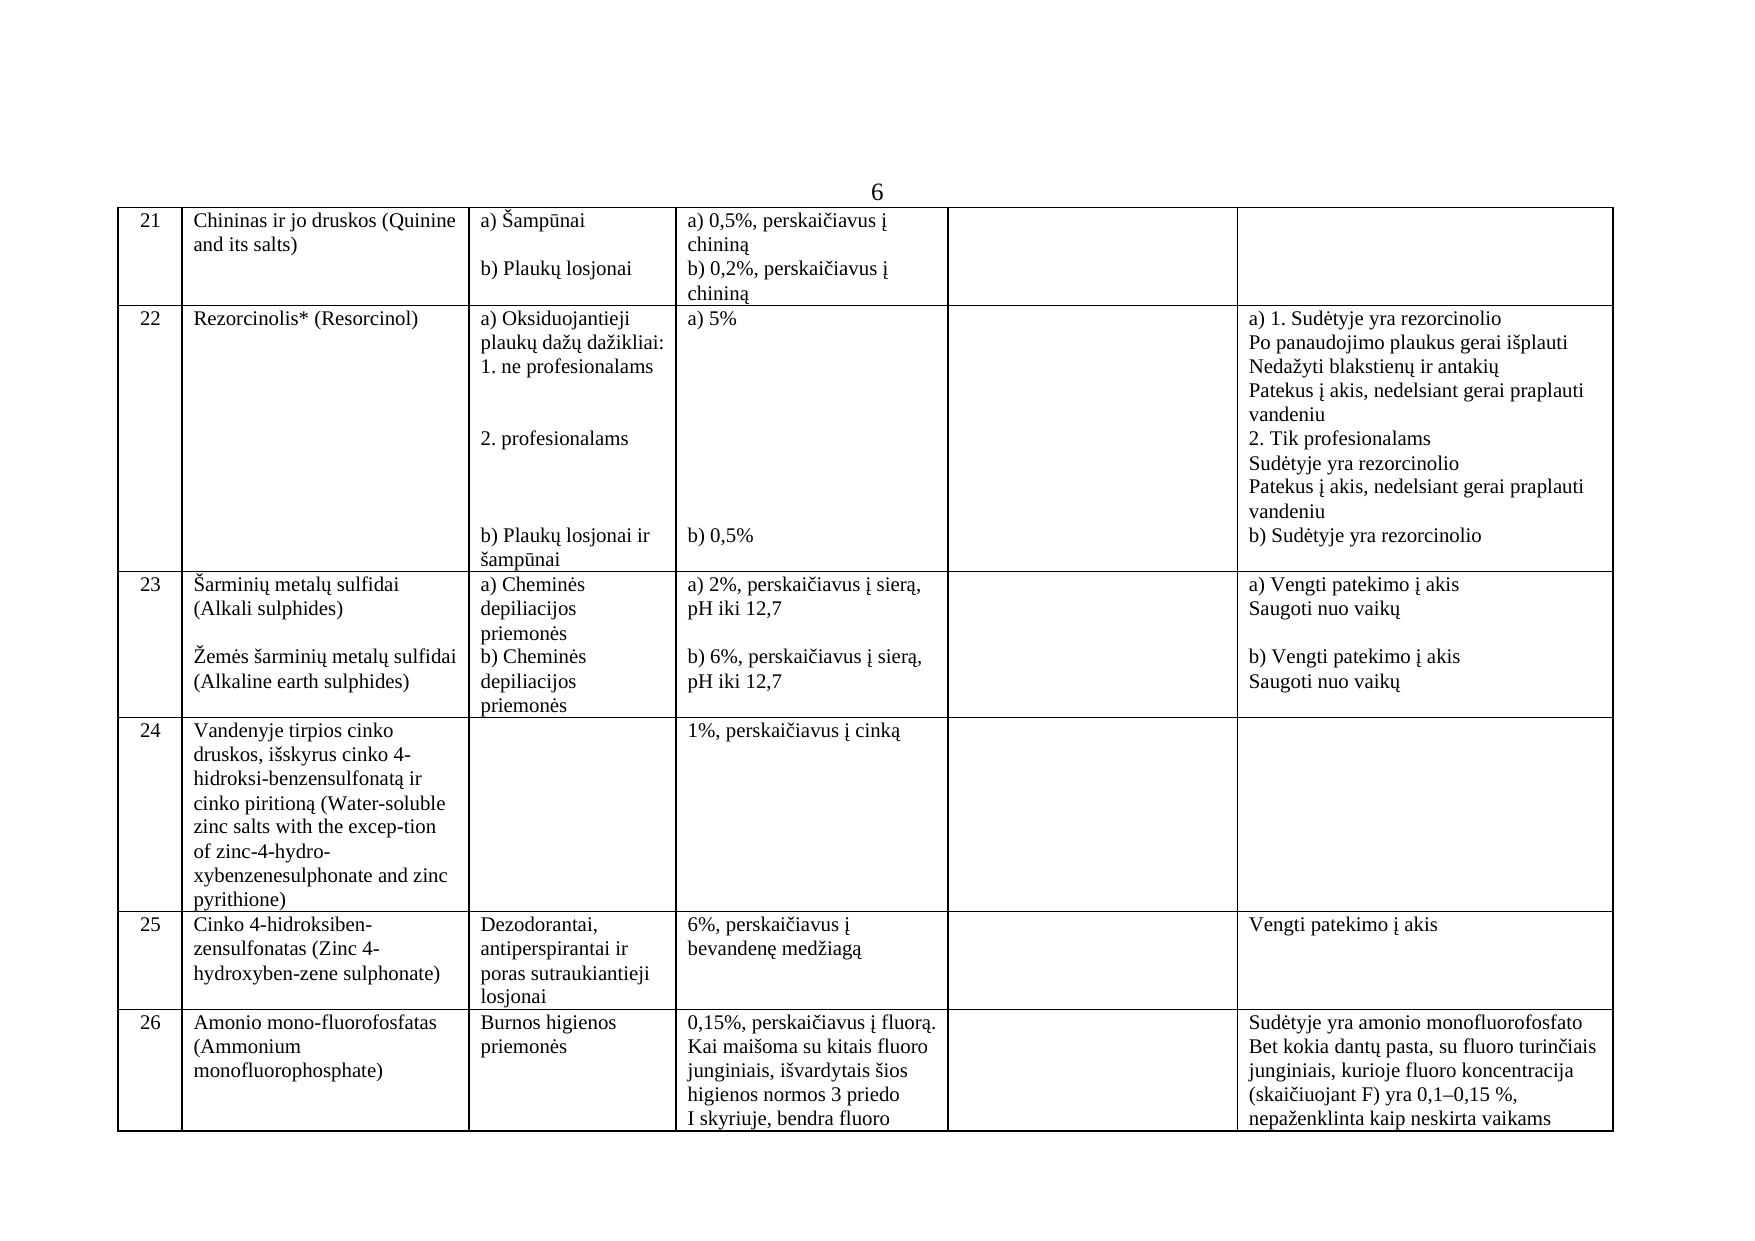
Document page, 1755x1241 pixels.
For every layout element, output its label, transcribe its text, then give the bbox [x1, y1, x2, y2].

table_cell [183, 426, 468, 523]
table_cell 1%, perskaičiavus į cinką [677, 718, 947, 911]
table_cell b) Plaukų losjonai ir šampūnai [470, 523, 675, 571]
table_cell a) Oksiduojantieji plaukų dažų dažikliai: 1. ne profesionalams [470, 306, 675, 426]
table_cell a) 5% [677, 306, 947, 426]
table_cell 2. profesionalams [470, 426, 675, 523]
table_cell a) 0,5%, perskaičiavus į chininą [677, 208, 947, 256]
table_cell b) Sudėtyje yra rezorcinolio [1238, 523, 1612, 571]
table_cell [1238, 718, 1612, 911]
table_cell a) Vengti patekimo į akis Saugoti nuo vaikų [1238, 572, 1612, 644]
table_cell 0,15%, perskaičiavus į fluorą. Kai maišoma su kitais fluoro junginiais, išvardytais šios higienos normos 3 priedo I skyriuje, bendra fluoro [677, 1010, 947, 1130]
table_cell a) 1. Sudėtyje yra rezorcinolio Po panaudojimo plaukus gerai išplauti Nedažyti blakstienų ir antakių Patekus į akis, nedelsiant gerai praplauti vandeniu [1238, 306, 1612, 426]
table_cell [949, 523, 1237, 571]
table_cell [1614, 645, 1754, 717]
table_cell Cinko 4-hidroksiben-zensulfonatas (Zinc 4-hydroxyben-zene sulphonate) [183, 912, 468, 1008]
table_cell [949, 645, 1237, 717]
table_cell [1614, 523, 1754, 571]
table_cell b) 0,5% [677, 523, 947, 571]
table_cell b) 6%, perskaičiavus į sierą, pH iki 12,7 [677, 645, 947, 717]
table_cell [949, 718, 1237, 911]
table_cell [949, 912, 1237, 1008]
table_cell [1614, 911, 1754, 1008]
table_cell [1238, 208, 1612, 256]
table_cell Dezodorantai, antiperspirantai ir poras sutraukiantieji losjonai [470, 912, 675, 1008]
table_cell [949, 426, 1237, 523]
table_cell 22 [119, 306, 181, 426]
table_cell Burnos higienos priemonės [470, 1010, 675, 1130]
table_cell Žemės šarminių metalų sulfidai (Alkaline earth sulphides) [183, 645, 468, 717]
table_cell Vengti patekimo į akis [1238, 912, 1612, 1008]
table_cell 24 [119, 718, 181, 911]
table_cell [119, 645, 181, 717]
table_cell [1614, 256, 1754, 304]
table_cell [1614, 717, 1754, 911]
table_cell Šarminių metalų sulfidai (Alkali sulphides) [183, 572, 468, 644]
table_cell [949, 208, 1237, 256]
table_cell [1238, 256, 1612, 304]
table_cell [949, 1010, 1237, 1130]
table_cell [1614, 207, 1754, 256]
table_cell [1614, 426, 1754, 523]
table_cell [949, 572, 1237, 644]
table_cell a) Šampūnai [470, 208, 675, 256]
table_cell b) 0,2%, perskaičiavus į chininą [677, 256, 947, 304]
table_cell [183, 523, 468, 571]
table_cell 21 [119, 208, 181, 256]
table_cell [677, 426, 947, 523]
table_cell b) Plaukų losjonai [470, 256, 675, 304]
table_cell b) Cheminės depiliacijos priemonės [470, 645, 675, 717]
table_cell a) Cheminės depiliacijos priemonės [470, 572, 675, 644]
table_cell 6%, perskaičiavus į bevandenę medžiagą [677, 912, 947, 1008]
table_cell Chininas ir jo druskos (Quinine and its salts) [183, 208, 468, 256]
table_cell [183, 256, 468, 304]
table_cell [1614, 305, 1754, 426]
table_cell [119, 256, 181, 304]
table_cell [119, 523, 181, 571]
table_cell [949, 256, 1237, 304]
table_cell Vandenyje tirpios cinko druskos, išskyrus cinko 4-hidroksi-benzensulfonatą ir cinko piritioną (Water-soluble zinc salts with the excep-tion of zinc-4-hydro-xybenzenesulphonate and zinc pyrithione) [183, 718, 468, 911]
table_cell [119, 426, 181, 523]
table_cell 2. Tik profesionalams Sudėtyje yra rezorcinolio Patekus į akis, nedelsiant gerai praplauti vandeniu [1238, 426, 1612, 523]
table_cell [470, 718, 675, 911]
table_cell Rezorcinolis* (Resorcinol) [183, 306, 468, 426]
table_cell [1614, 571, 1754, 644]
table_cell 26 [119, 1010, 181, 1130]
table_cell Sudėtyje yra amonio monofluorofosfato Bet kokia dantų pasta, su fluoro turinčiais junginiais, kurioje fluoro koncentracija (skaičiuojant F) yra 0,1–0,15 %, nepaženklinta kaip neskirta vaikams [1238, 1010, 1612, 1130]
table_cell 25 [119, 912, 181, 1008]
table_cell [1614, 1009, 1754, 1130]
table_cell Amonio mono-fluorofosfatas (Ammonium monofluorophosphate) [183, 1010, 468, 1130]
table_cell 23 [119, 572, 181, 644]
table_cell a) 2%, perskaičiavus į sierą, pH iki 12,7 [677, 572, 947, 644]
table_cell b) Vengti patekimo į akis Saugoti nuo vaikų [1238, 645, 1612, 717]
table_cell [949, 306, 1237, 426]
